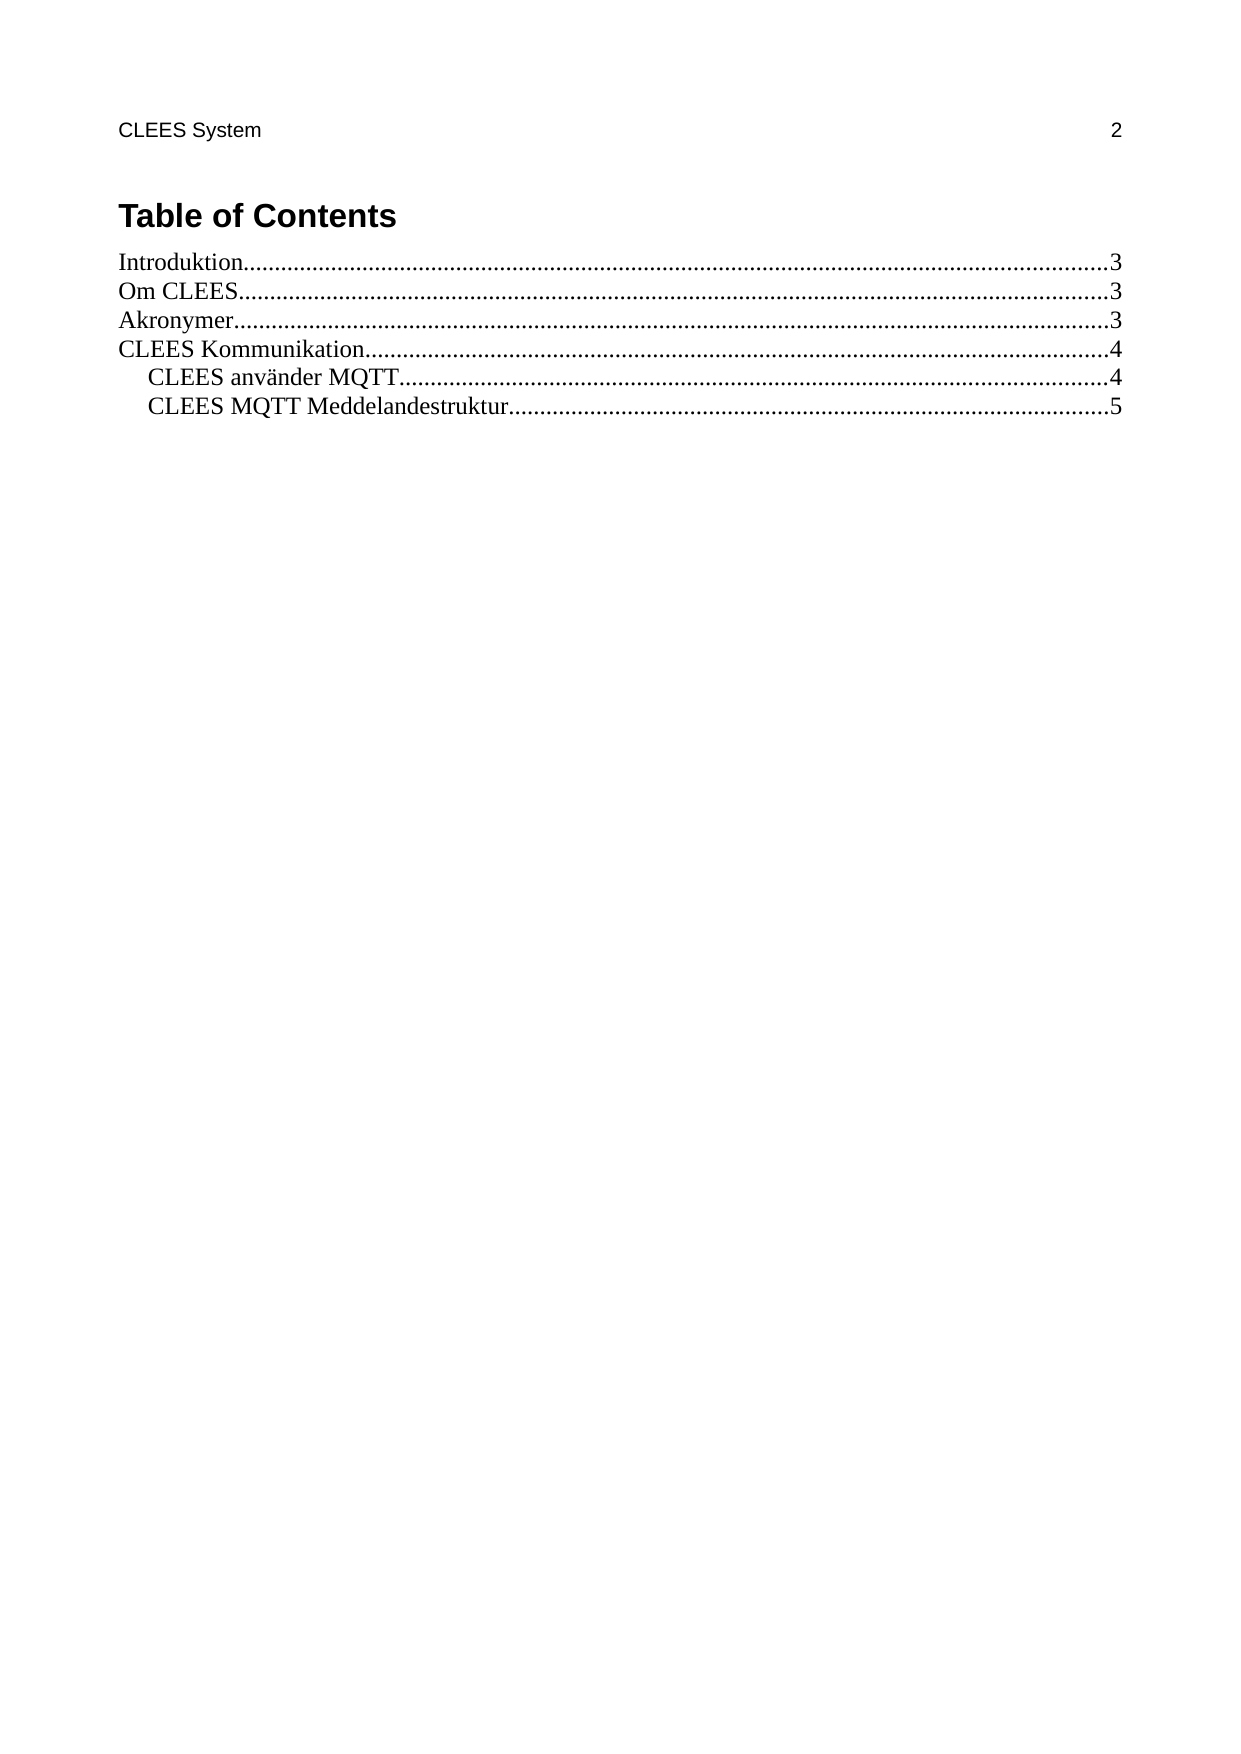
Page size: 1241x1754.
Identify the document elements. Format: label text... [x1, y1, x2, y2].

text CLEES MQTT Meddelandestruktur 5 [148, 391, 1122, 420]
text Om CLEES 3 [118, 276, 1122, 305]
subtitle Table of Contents [118, 197, 1122, 235]
text CLEES Kommunikation 4 [118, 334, 1122, 362]
text CLEES använder MQTT 4 [148, 362, 1122, 391]
text Introduktion 3 [118, 247, 1122, 276]
text Akronymer 3 [118, 305, 1122, 334]
